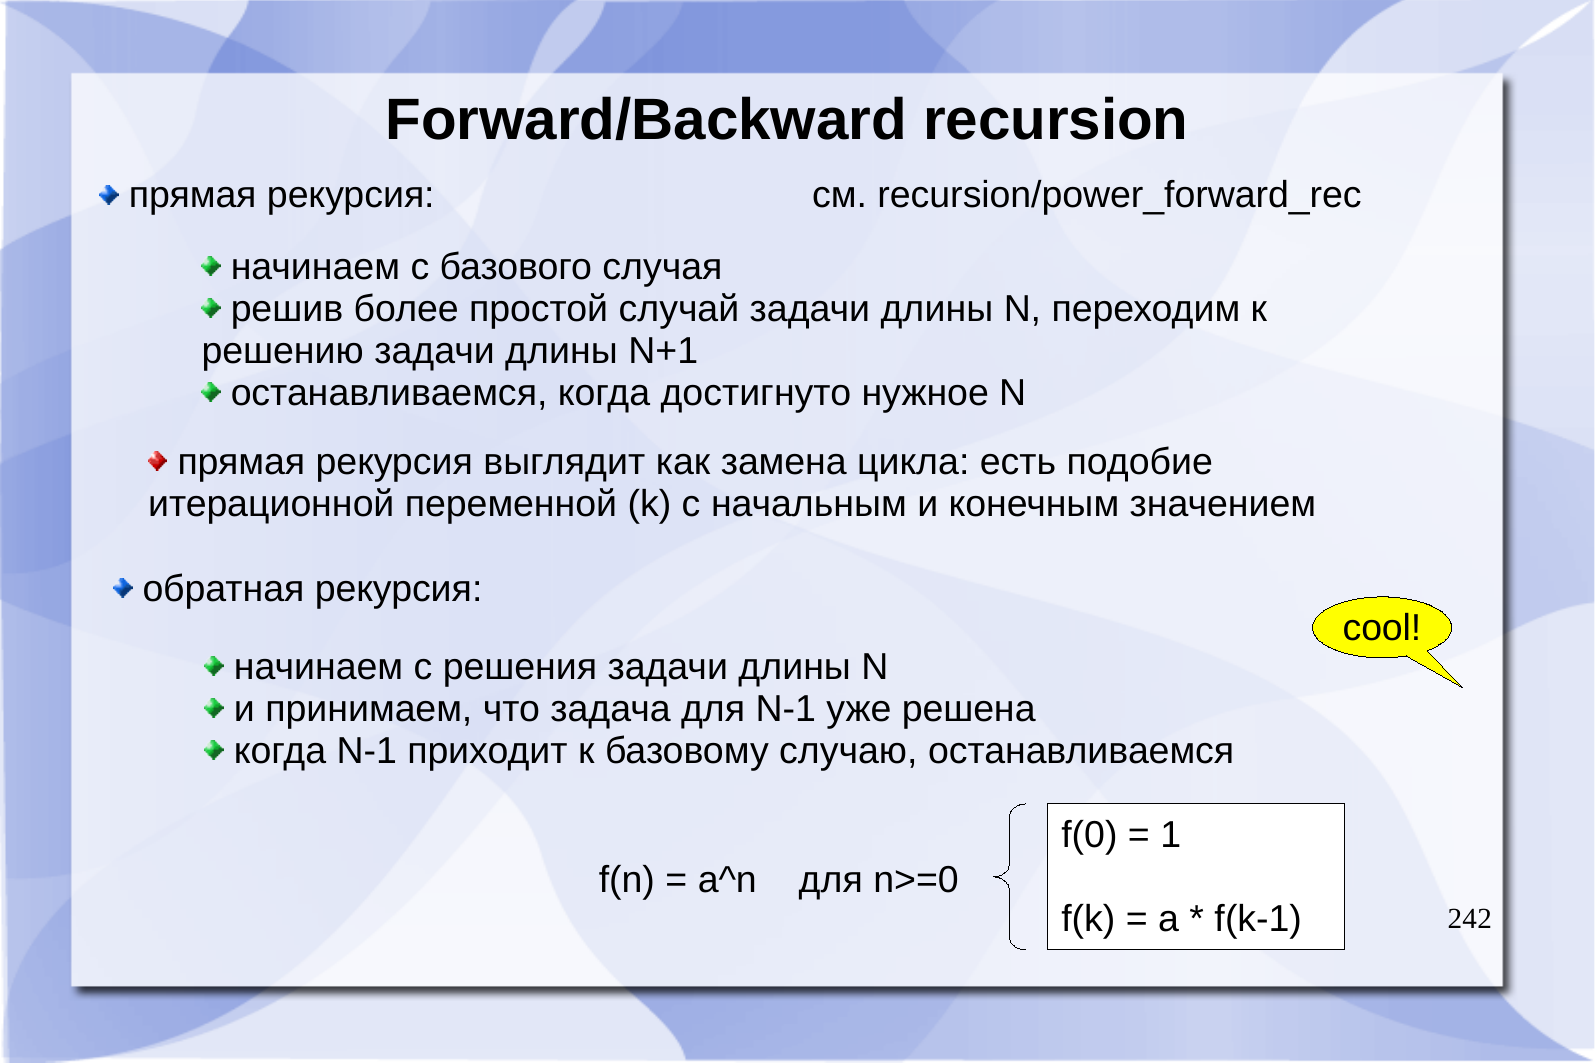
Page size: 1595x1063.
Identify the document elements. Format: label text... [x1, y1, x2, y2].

text_box cool! [1312, 596, 1463, 688]
text_box начинаем с базового случая решив более простой случай задачи длины N, переходим к решению задачи длины N+1 останавливаемся, когда достигнуто нужное N [188, 239, 1411, 420]
text_box f(n) = a^n для n>=0 [584, 850, 992, 908]
text_box прямая рекурсия: [86, 167, 449, 222]
text_box начинаем с решения задачи длины N и принимаем, что задача для N-1 уже решена когда N-1 приходит к базовому случаю, останавливаемся [191, 639, 1249, 778]
text_box прямая рекурсия выглядит как замена цикла: есть подобие итерационной переменной (k) с начальным и конечным значением [134, 434, 1461, 531]
text_box f(0) = 1 f(k) = a * f(k-1) [1047, 803, 1345, 950]
picture [0, 0, 1595, 1063]
text_box см. recursion/power_forward_rec [798, 167, 1423, 222]
title Forward/Backward recursion [75, 75, 1501, 164]
text_box обратная рекурсия: [99, 561, 497, 616]
